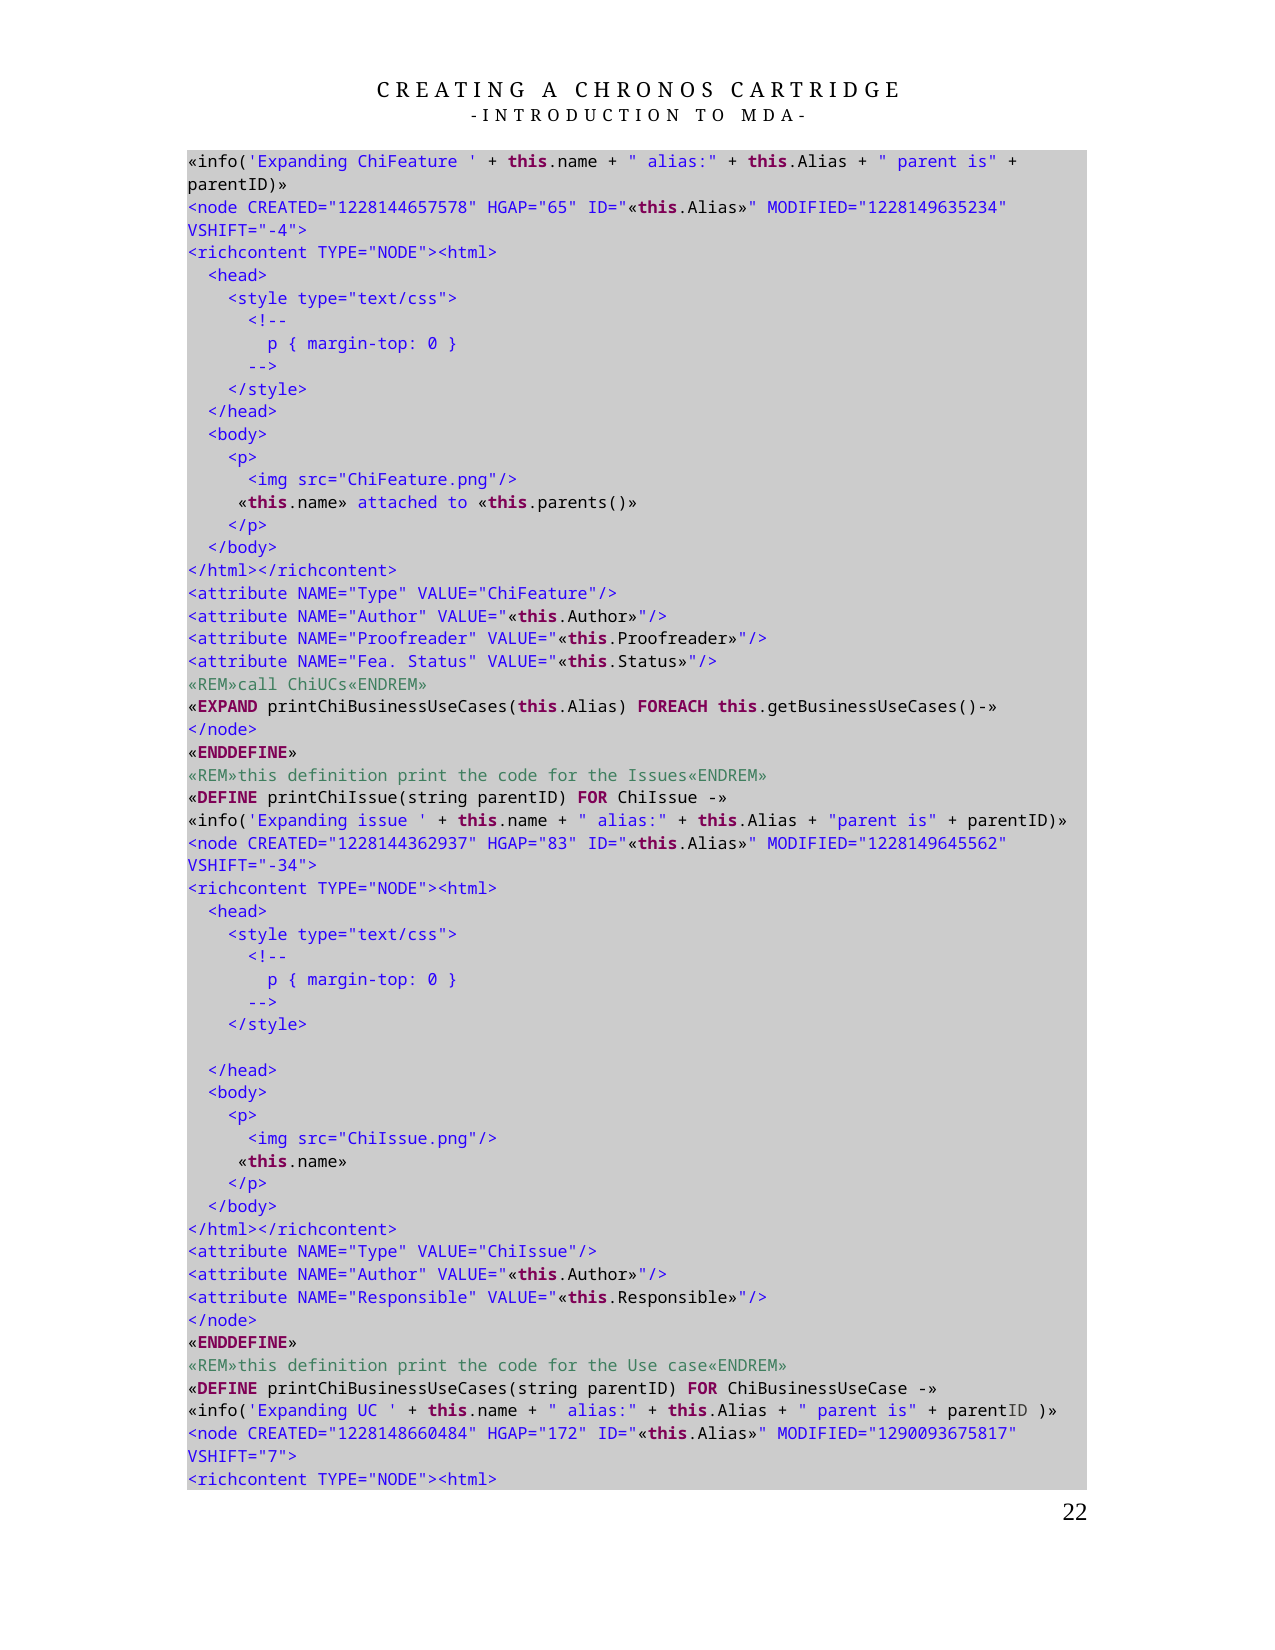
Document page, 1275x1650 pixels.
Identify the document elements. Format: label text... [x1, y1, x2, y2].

text «info('Expanding ChiFeature ' + this.name + " alias:" + this.Alias + " parent is" + parentID)» [187, 150, 1087, 195]
text </body> [187, 1194, 1087, 1217]
text «ENDDEFINE» [187, 740, 1087, 763]
text <p> [187, 445, 1087, 468]
text </node> [187, 1308, 1087, 1331]
text «this.name» [187, 1149, 1087, 1172]
text <!-- [187, 945, 1087, 967]
text </head> [187, 400, 1087, 422]
text </node> [187, 718, 1087, 740]
text «info('Expanding issue ' + this.name + " alias:" + this.Alias + "parent is" + parentID)» [187, 808, 1087, 831]
text </style> [187, 377, 1087, 400]
text <attribute NAME="Type" VALUE="ChiFeature"/> [187, 581, 1087, 604]
text --> [187, 990, 1087, 1013]
text <head> [187, 899, 1087, 922]
text <head> [187, 263, 1087, 286]
text «REM»this definition print the code for the Use case«ENDREM» [187, 1353, 1087, 1376]
text «this.name» attached to «this.parents()» [187, 491, 1087, 513]
text «REM»call ChiUCs«ENDREM» [187, 672, 1087, 695]
text <attribute NAME="Responsible" VALUE="«this.Responsible»"/> [187, 1285, 1087, 1308]
text «info('Expanding UC ' + this.name + " alias:" + this.Alias + " parent is" + parentID )» [187, 1399, 1087, 1422]
text <node CREATED="1228144657578" HGAP="65" ID="«this.Alias»" MODIFIED="1228149635234" VSHIFT="-4"> [187, 195, 1087, 241]
text </style> [187, 1013, 1087, 1036]
text <body> [187, 422, 1087, 445]
text «ENDDEFINE» [187, 1331, 1087, 1353]
text <style type="text/css"> [187, 286, 1087, 309]
text «DEFINE printChiIssue(string parentID) FOR ChiIssue -» [187, 786, 1087, 808]
text </body> [187, 536, 1087, 559]
text «REM»this definition print the code for the Issues«ENDREM» [187, 763, 1087, 786]
text <img src="ChiFeature.png"/> [187, 468, 1087, 491]
text p { margin-top: 0 } [187, 967, 1087, 990]
text <node CREATED="1228144362937" HGAP="83" ID="«this.Alias»" MODIFIED="1228149645562" VSHIFT="-34"> [187, 831, 1087, 877]
text <richcontent TYPE="NODE"><html> [187, 1467, 1087, 1490]
text <richcontent TYPE="NODE"><html> [187, 241, 1087, 263]
text </p> [187, 513, 1087, 536]
text </head> [187, 1058, 1087, 1081]
text <node CREATED="1228148660484" HGAP="172" ID="«this.Alias»" MODIFIED="1290093675817" VSHIFT="7"> [187, 1422, 1087, 1467]
text <attribute NAME="Author" VALUE="«this.Author»"/> [187, 604, 1087, 627]
text «DEFINE printChiBusinessUseCases(string parentID) FOR ChiBusinessUseCase -» [187, 1376, 1087, 1399]
text <body> [187, 1081, 1087, 1104]
text <richcontent TYPE="NODE"><html> [187, 877, 1087, 899]
text <p> [187, 1104, 1087, 1126]
text </p> [187, 1172, 1087, 1194]
text </html></richcontent> [187, 1217, 1087, 1240]
text --> [187, 354, 1087, 377]
text <attribute NAME="Author" VALUE="«this.Author»"/> [187, 1263, 1087, 1285]
text <!-- [187, 309, 1087, 332]
text <attribute NAME="Fea. Status" VALUE="«this.Status»"/> [187, 649, 1087, 672]
text <style type="text/css"> [187, 922, 1087, 945]
text «EXPAND printChiBusinessUseCases(this.Alias) FOREACH this.getBusinessUseCases()-» [187, 695, 1087, 718]
text </html></richcontent> [187, 559, 1087, 581]
text <attribute NAME="Proofreader" VALUE="«this.Proofreader»"/> [187, 627, 1087, 649]
text p { margin-top: 0 } [187, 332, 1087, 354]
text <img src="ChiIssue.png"/> [187, 1126, 1087, 1149]
text <attribute NAME="Type" VALUE="ChiIssue"/> [187, 1240, 1087, 1263]
